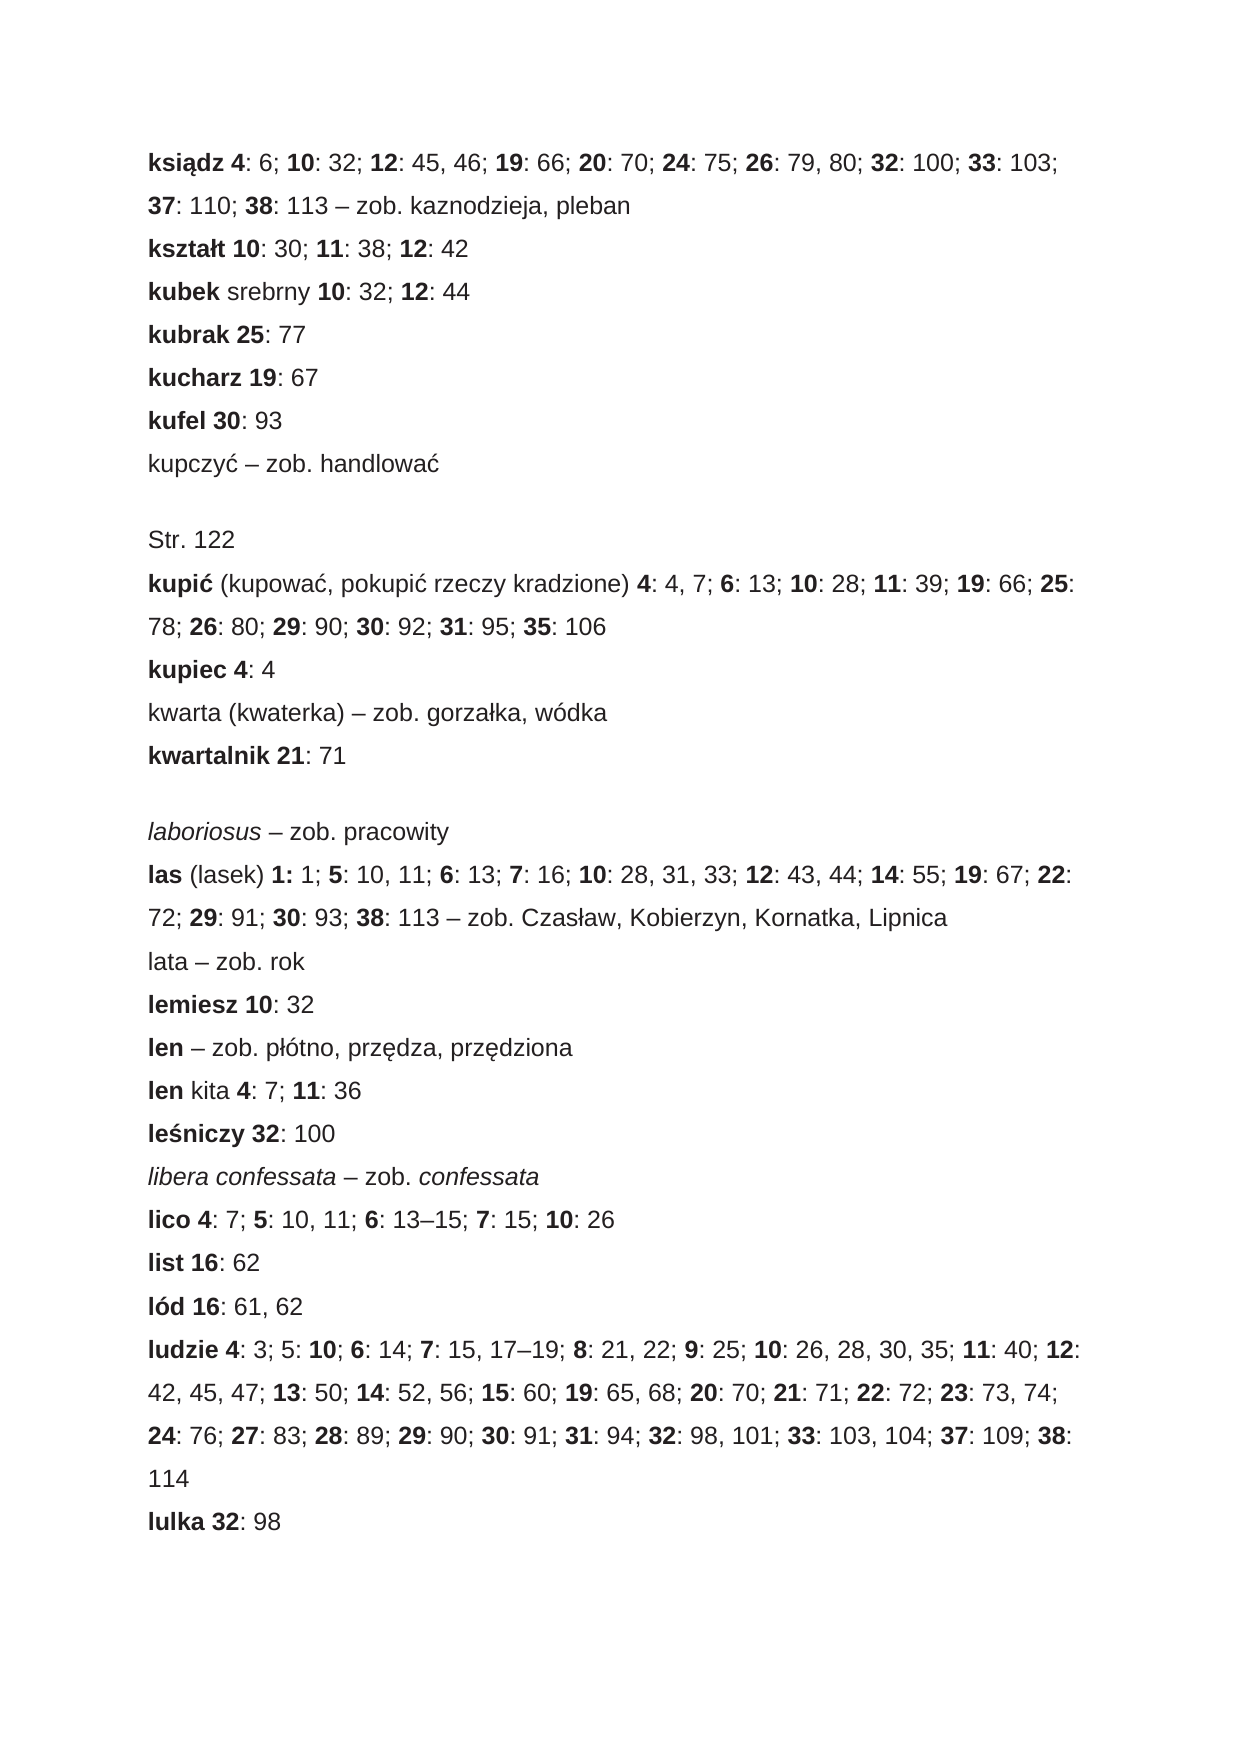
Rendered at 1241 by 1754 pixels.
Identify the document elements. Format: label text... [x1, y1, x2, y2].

text lico 4: 7; 5: 10, 11; 6: 13–15; 7: 15; 10: 26 [148, 1205, 1093, 1234]
text lulka 32: 98 [148, 1507, 1093, 1536]
text lód 16: 61, 62 [148, 1292, 1093, 1320]
text ludzie 4: 3; 5: 10; 6: 14; 7: 15, 17–19; 8: 21, 22; 9: 25; 10: 26, 28, 30, 35; 11: 40; 12: 42, 45, 47; 13: 50; 14: 52, 56; 15: 60; 19: 65, 68; 20: 70; 21: 71; 22: 72; 23: 73, 74; 24: 76; 27: 83; 28: 89; 29: 90; 30: 91; 31: 94; 32: 98, 101; 33: 103, 104; 37: 109; 38: 114 [148, 1335, 1093, 1493]
text kupiec 4: 4 [148, 655, 1093, 684]
text lata – zob. rok [148, 947, 1093, 975]
text kucharz 19: 67 [148, 363, 1093, 392]
text kwarta (kwaterka) – zob. gorzałka, wódka [148, 698, 1093, 727]
text leśniczy 32: 100 [148, 1119, 1093, 1148]
text kwartalnik 21: 71 [148, 741, 1093, 770]
text laboriosus – zob. pracowity [148, 817, 1093, 846]
text kupczyć – zob. handlować [148, 449, 1093, 478]
text kubek srebrny 10: 32; 12: 44 [148, 277, 1093, 306]
text ksiądz 4: 6; 10: 32; 12: 45, 46; 19: 66; 20: 70; 24: 75; 26: 79, 80; 32: 100; 33: 103; 37: 110; 38: 113 – zob. kaznodzieja, pleban [148, 148, 1093, 219]
text Str. 122 [148, 526, 1093, 554]
text las (lasek) 1: 1; 5: 10, 11; 6: 13; 7: 16; 10: 28, 31, 33; 12: 43, 44; 14: 55; 19: 67; 22: 72; 29: 91; 30: 93; 38: 113 – zob. Czasław, Kobierzyn, Kornatka, Lipnica [148, 860, 1093, 932]
text kubrak 25: 77 [148, 320, 1093, 349]
text kształt 10: 30; 11: 38; 12: 42 [148, 234, 1093, 263]
text lemiesz 10: 32 [148, 990, 1093, 1018]
text kufel 30: 93 [148, 406, 1093, 435]
text list 16: 62 [148, 1248, 1093, 1277]
text len – zob. płótno, przędza, przędziona [148, 1033, 1093, 1062]
text len kita 4: 7; 11: 36 [148, 1076, 1093, 1105]
text libera confessata – zob. confessata [148, 1162, 1093, 1191]
text kupić (kupować, pokupić rzeczy kradzione) 4: 4, 7; 6: 13; 10: 28; 11: 39; 19: 66; 25: 78; 26: 80; 29: 90; 30: 92; 31: 95; 35: 106 [148, 569, 1093, 641]
